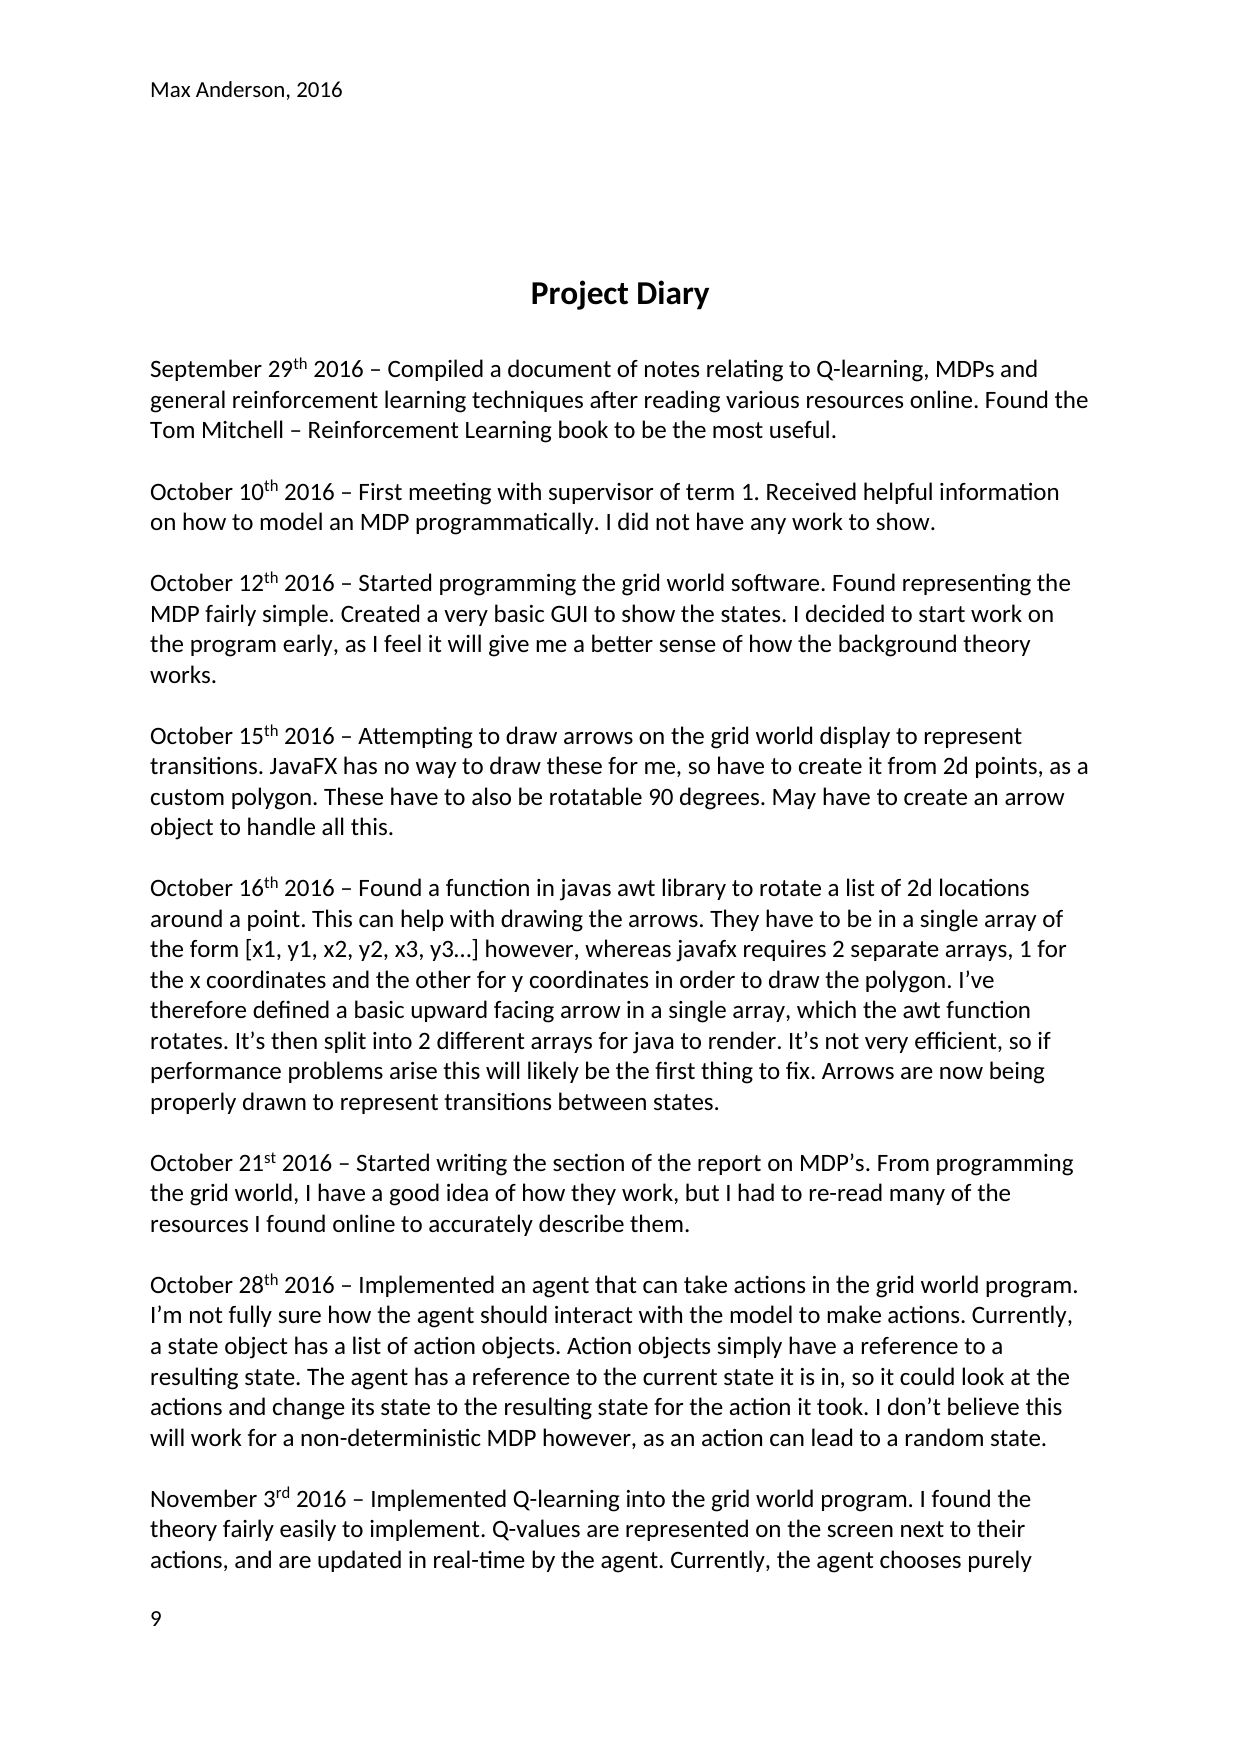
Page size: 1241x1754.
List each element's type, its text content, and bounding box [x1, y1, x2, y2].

text October 21st 2016 – Started writing the section of the report on MDP’s. From programming the grid world, I have a good idea of how they work, but I had to re-read many of the resources I found online to accurately describe them. [150, 1147, 1090, 1239]
text October 12th 2016 – Started programming the grid world software. Found representing the MDP fairly simple. Created a very basic GUI to show the states. I decided to start work on the program early, as I feel it will give me a better sense of how the background theory works. [150, 567, 1090, 689]
text September 29th 2016 – Compiled a document of notes relating to Q-learning, MDPs and general reinforcement learning techniques after reading various resources online. Found the Tom Mitchell – Reinforcement Learning book to be the most useful. [150, 353, 1090, 445]
text October 10th 2016 – First meeting with supervisor of term 1. Received helpful information on how to model an MDP programmatically. I did not have any work to show. [150, 476, 1090, 537]
text Project Diary [150, 272, 1090, 313]
text November 3rd 2016 – Implemented Q-learning into the grid world program. I found the theory fairly easily to implement. Q-values are represented on the screen next to their actions, and are updated in real-time by the agent. Currently, the agent chooses purely [150, 1483, 1090, 1574]
text October 16th 2016 – Found a function in javas awt library to rotate a list of 2d locations around a point. This can help with drawing the arrows. They have to be in a single array of the form [x1, y1, x2, y2, x3, y3…] however, whereas javafx requires 2 separate arrays, 1 for the x coordinates and the other for y coordinates in order to draw the polygon. I’ve therefore defined a basic upward facing arrow in a single array, which the awt function rotates. It’s then split into 2 different arrays for java to render. It’s not very efficient, so if performance problems arise this will likely be the first thing to fix. Arrows are now being properly drawn to represent transitions between states. [150, 872, 1090, 1117]
text October 28th 2016 – Implemented an agent that can take actions in the grid world program. I’m not fully sure how the agent should interact with the model to make actions. Currently, a state object has a list of action objects. Action objects simply have a reference to a resulting state. The agent has a reference to the current state it is in, so it could look at the actions and change its state to the resulting state for the action it took. I don’t believe this will work for a non-deterministic MDP however, as an action can lead to a random state. [150, 1269, 1090, 1452]
text October 15th 2016 – Attempting to draw arrows on the grid world display to represent transitions. JavaFX has no way to draw these for me, so have to create it from 2d points, as a custom polygon. These have to also be rotatable 90 degrees. May have to create an arrow object to handle all this. [150, 720, 1090, 842]
